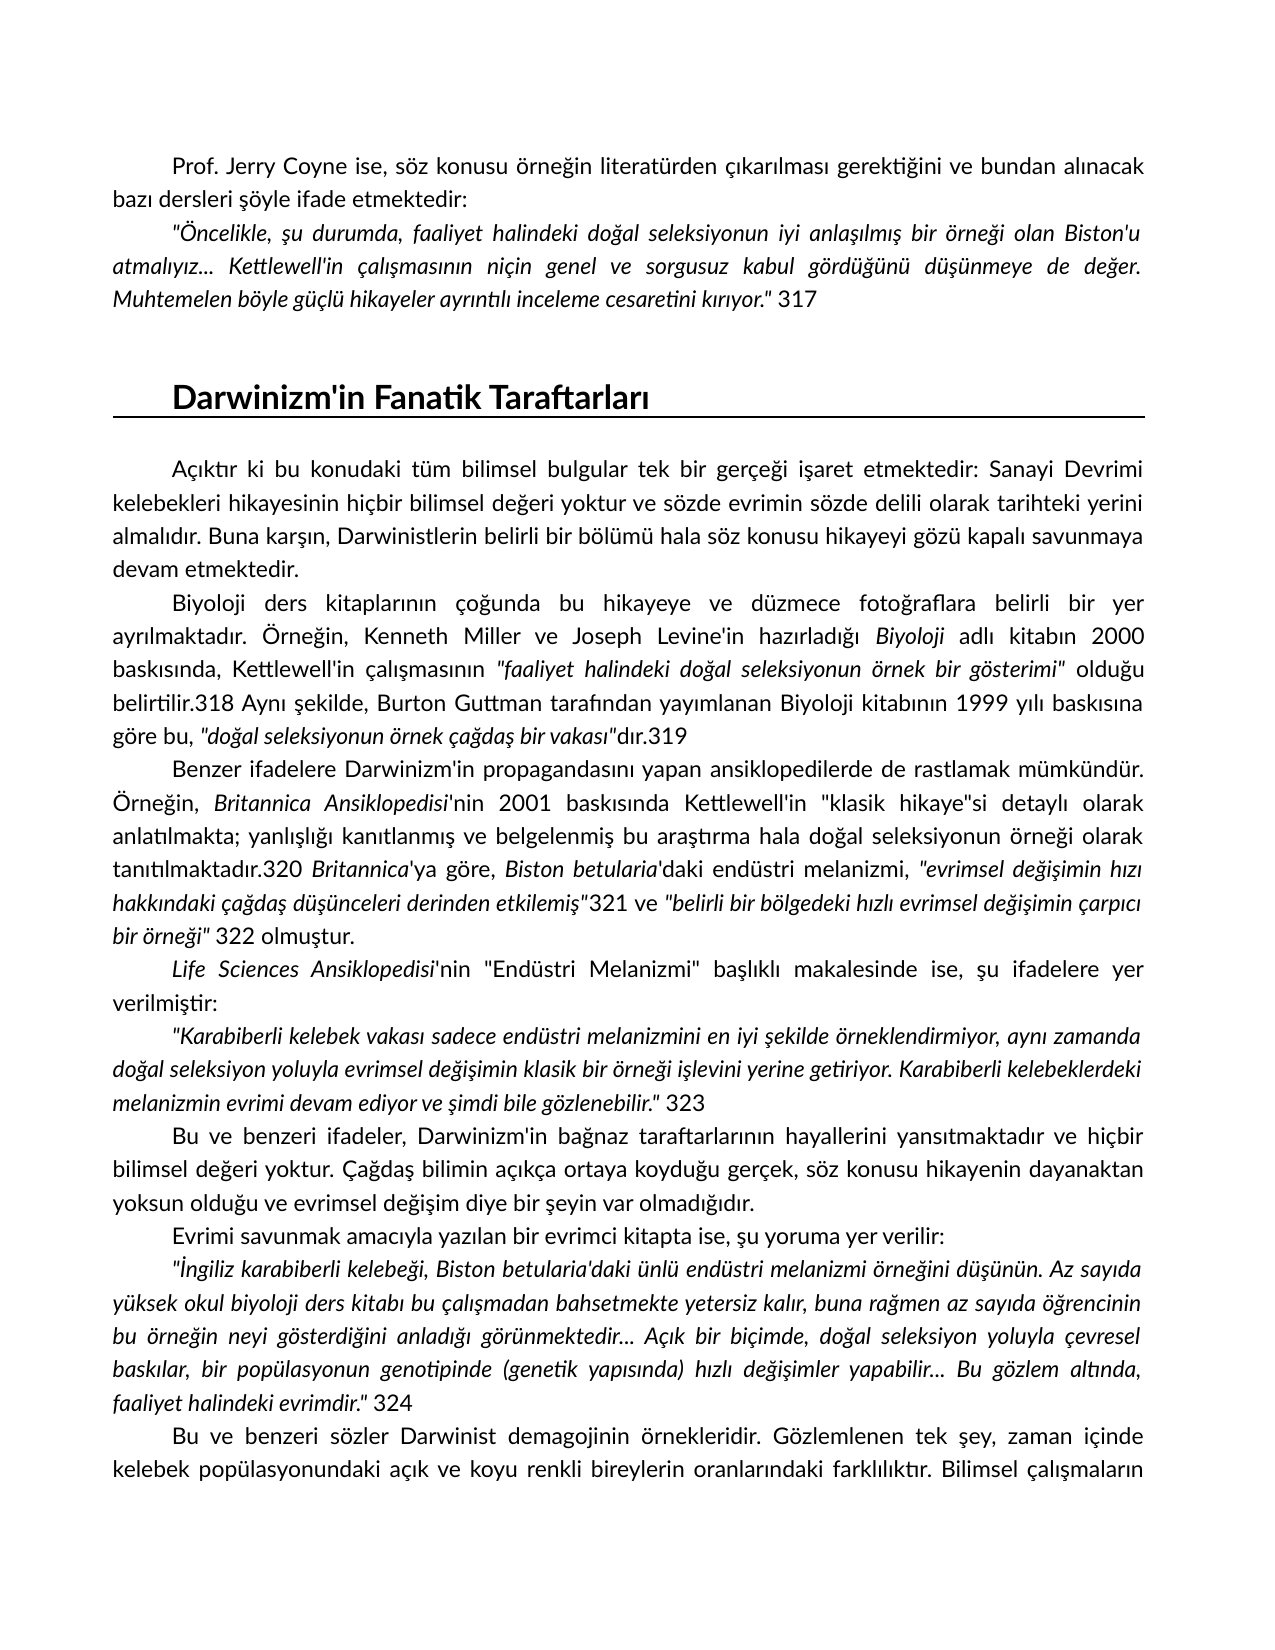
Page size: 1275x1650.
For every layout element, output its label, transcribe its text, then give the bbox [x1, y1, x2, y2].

text Bu ve benzeri ifadeler, Darwinizm'in bağnaz taraftarlarının hayallerini yansıtmaktadır ve hiçbir bilimsel değeri yoktur. Çağdaş bilimin açıkça ortaya koyduğu gerçek, söz konusu hikayenin dayanaktan yoksun olduğu ve evrimsel değişim diye bir şeyin var olmadığıdır. [112, 1118, 1145, 1218]
text Açıktır ki bu konudaki tüm bilimsel bulgular tek bir gerçeği işaret etmektedir: Sanayi Devrimi kelebekleri hikayesinin hiçbir bilimsel değeri yoktur ve sözde evrimin sözde delili olarak tarihteki yerini almalıdır. Buna karşın, Darwinistlerin belirli bir bölümü hala söz konusu hikayeyi gözü kapalı savunmaya devam etmektedir. [112, 451, 1145, 584]
text Life Sciences Ansiklopedisi'nin "Endüstri Melanizmi" başlıklı makalesinde ise, şu ifadelere yer verilmiştir: [112, 951, 1145, 1018]
text "Karabiberli kelebek vakası sadece endüstri melanizmini en iyi şekilde örneklendirmiyor, aynı zamanda doğal seleksiyon yoluyla evrimsel değişimin klasik bir örneği işlevini yerine getiriyor. Karabiberli kelebeklerdeki melanizmin evrimi devam ediyor ve şimdi bile gözlenebilir." 323 [112, 1018, 1145, 1118]
text Bu ve benzeri sözler Darwinist demagojinin örnekleridir. Gözlemlenen tek şey, zaman içinde kelebek popülasyonundaki açık ve koyu renkli bireylerin oranlarındaki farklılıktır. Bilimsel çalışmaların [112, 1418, 1145, 1484]
text "İngiliz karabiberli kelebeği, Biston betularia'daki ünlü endüstri melanizmi örneğini düşünün. Az sayıda yüksek okul biyoloji ders kitabı bu çalışmadan bahsetmekte yetersiz kalır, buna rağmen az sayıda öğrencinin bu örneğin neyi gösterdiğini anladığı görünmektedir... Açık bir biçimde, doğal seleksiyon yoluyla çevresel baskılar, bir popülasyonun genotipinde (genetik yapısında) hızlı değişimler yapabilir... Bu gözlem altında, faaliyet halindeki evrimdir." 324 [112, 1251, 1145, 1418]
text "Öncelikle, şu durumda, faaliyet halindeki doğal seleksiyonun iyi anlaşılmış bir örneği olan Biston'u atmalıyız... Kettlewell'in çalışmasının niçin genel ve sorgusuz kabul gördüğünü düşünmeye de değer. Muhtemelen böyle güçlü hikayeler ayrıntılı inceleme cesaretini kırıyor." 317 [112, 214, 1145, 314]
text Darwinizm'in Fanatik Taraftarları [112, 381, 1145, 418]
text Benzer ifadelere Darwinizm'in propagandasını yapan ansiklopedilerde de rastlamak mümkündür. Örneğin, Britannica Ansiklopedisi'nin 2001 baskısında Kettlewell'in "klasik hikaye"si detaylı olarak anlatılmakta; yanlışlığı kanıtlanmış ve belgelenmiş bu araştırma hala doğal seleksiyonun örneği olarak tanıtılmaktadır.320 Britannica'ya göre, Biston betularia'daki endüstri melanizmi, "evrimsel değişimin hızı hakkındaki çağdaş düşünceleri derinden etkilemiş"321 ve "belirli bir bölgedeki hızlı evrimsel değişimin çarpıcı bir örneği" 322 olmuştur. [112, 751, 1145, 951]
text Prof. Jerry Coyne ise, söz konusu örneğin literatürden çıkarılması gerektiğini ve bundan alınacak bazı dersleri şöyle ifade etmektedir: [112, 148, 1145, 214]
text Biyoloji ders kitaplarının çoğunda bu hikayeye ve düzmece fotoğraflara belirli bir yer ayrılmaktadır. Örneğin, Kenneth Miller ve Joseph Levine'in hazırladığı Biyoloji adlı kitabın 2000 baskısında, Kettlewell'in çalışmasının "faaliyet halindeki doğal seleksiyonun örnek bir gösterimi" olduğu belirtilir.318 Aynı şekilde, Burton Guttman tarafından yayımlanan Biyoloji kitabının 1999 yılı baskısına göre bu, "doğal seleksiyonun örnek çağdaş bir vakası"dır.319 [112, 584, 1145, 751]
text Evrimi savunmak amacıyla yazılan bir evrimci kitapta ise, şu yoruma yer verilir: [112, 1218, 1145, 1251]
